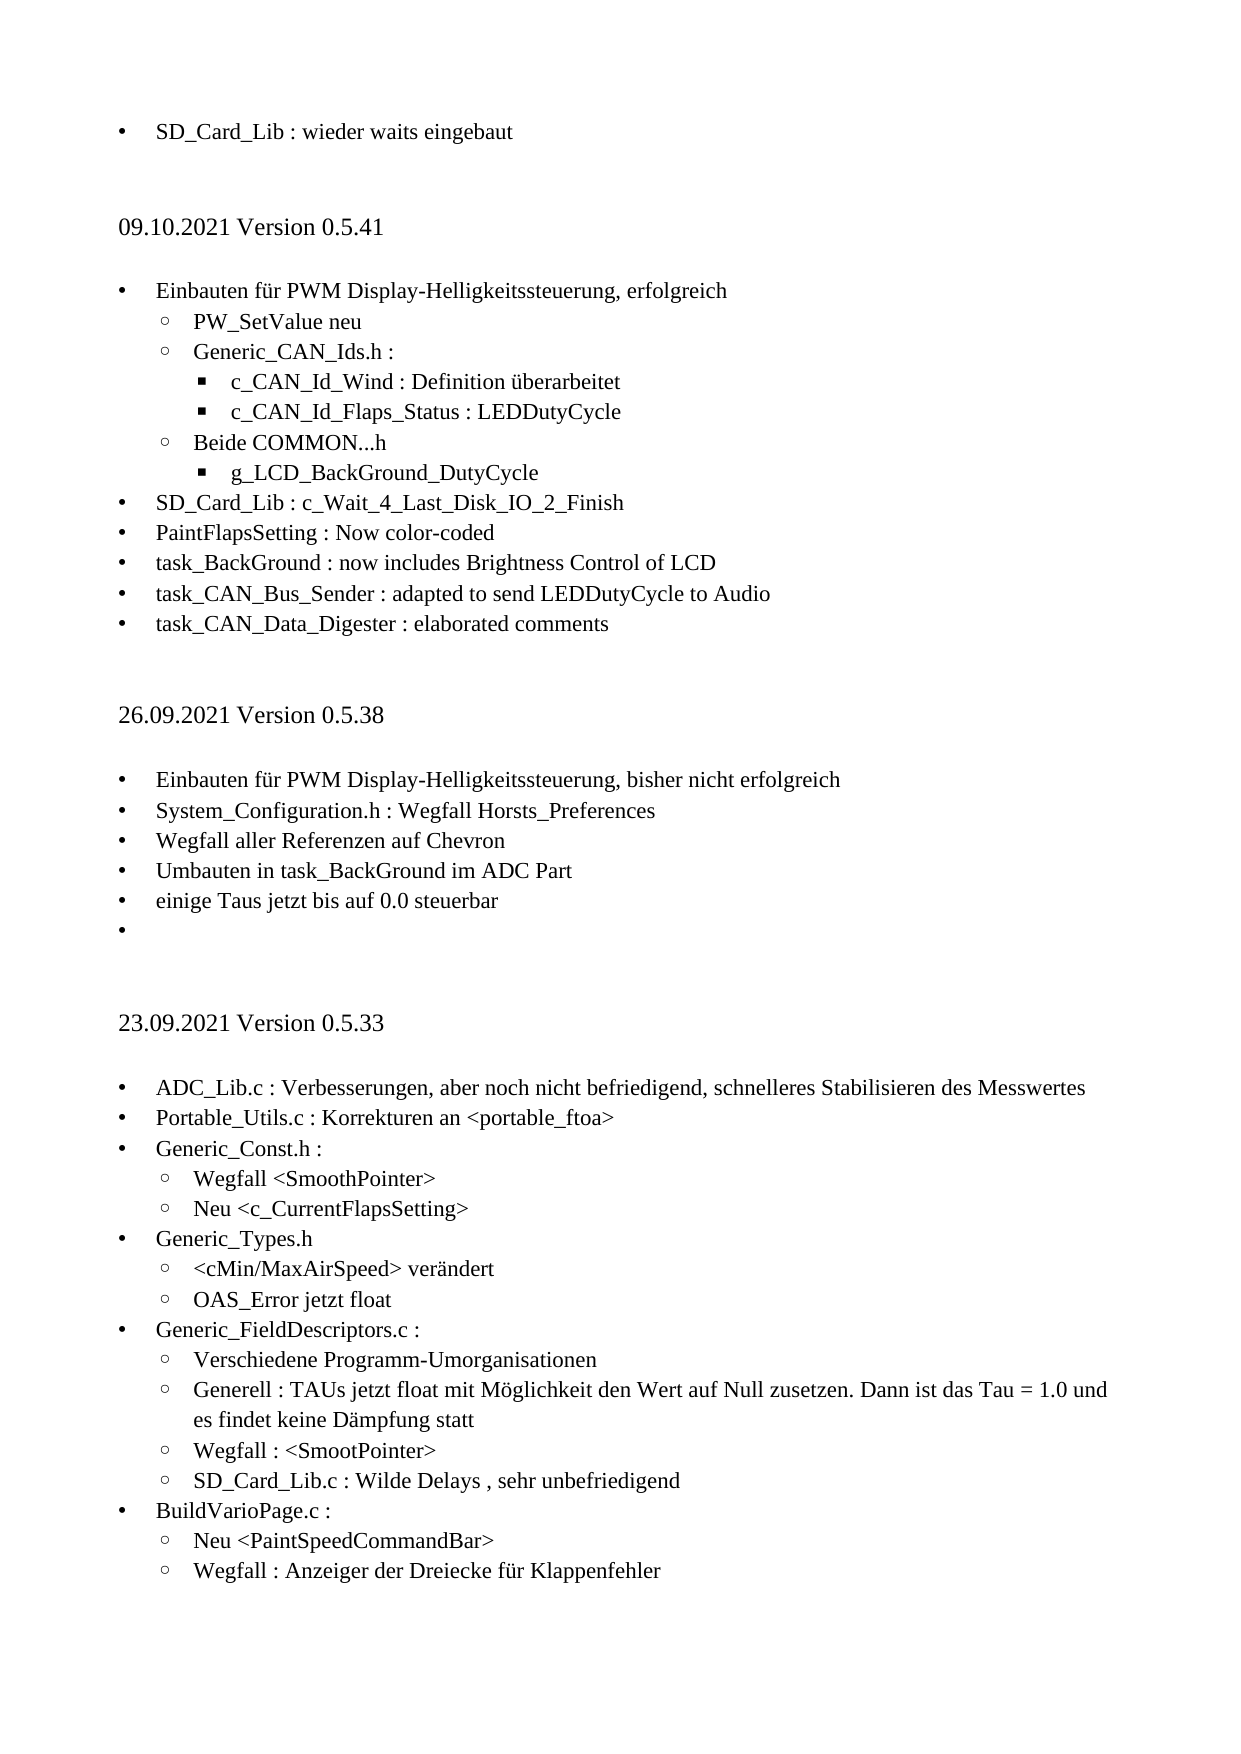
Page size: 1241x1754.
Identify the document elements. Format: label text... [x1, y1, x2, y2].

list OAS_Error jetzt float [156, 1286, 1122, 1312]
text 23.09.2021 Version 0.5.33 [118, 1008, 1122, 1037]
list g_LCD_BackGround_DutyCycle [193, 459, 1122, 485]
list Wegfall <SmoothPointer> [156, 1165, 1122, 1191]
text 09.10.2021 Version 0.5.41 [118, 212, 1122, 240]
list Generic_Const.h : [118, 1135, 1122, 1161]
list <cMin/MaxAirSpeed> verändert [156, 1256, 1122, 1282]
list Neu <PaintSpeedCommandBar> [156, 1527, 1122, 1554]
list task_CAN_Bus_Sender : adapted to send LEDDutyCycle to Audio [118, 580, 1122, 606]
list Umbauten in task_BackGround im ADC Part [118, 857, 1122, 883]
text 26.09.2021 Version 0.5.38 [118, 701, 1122, 729]
list Wegfall : <SmootPointer> [156, 1437, 1122, 1463]
list c_CAN_Id_Flaps_Status : LEDDutyCycle [193, 398, 1122, 425]
list Generic_Types.h [118, 1225, 1122, 1252]
list c_CAN_Id_Wind : Definition überarbeitet [193, 368, 1122, 394]
list Einbauten für PWM Display-Helligkeitssteuerung, erfolgreich [118, 278, 1122, 304]
list System_Configuration.h : Wegfall Horsts_Preferences [118, 797, 1122, 823]
list Generic_FieldDescriptors.c : [118, 1316, 1122, 1342]
list Verschiedene Programm-Umorganisationen [156, 1346, 1122, 1372]
list Neu <c_CurrentFlapsSetting> [156, 1195, 1122, 1221]
list Einbauten für PWM Display-Helligkeitssteuerung, bisher nicht erfolgreich [118, 767, 1122, 793]
list SD_Card_Lib : wieder waits eingebaut [118, 118, 1122, 144]
list Wegfall aller Referenzen auf Chevron [118, 827, 1122, 853]
list Generic_CAN_Ids.h : [156, 338, 1122, 364]
list task_CAN_Data_Digester : elaborated comments [118, 610, 1122, 636]
list einige Taus jetzt bis auf 0.0 steuerbar [118, 887, 1122, 914]
list task_BackGround : now includes Brightness Control of LCD [118, 549, 1122, 576]
list SD_Card_Lib.c : Wilde Delays , sehr unbefriedigend [156, 1467, 1122, 1493]
list PaintFlapsSetting : Now color-coded [118, 519, 1122, 546]
list ADC_Lib.c : Verbesserungen, aber noch nicht befriedigend, schnelleres Stabilisieren des Messwertes [118, 1074, 1122, 1101]
list Portable_Utils.c : Korrekturen an <portable_ftoa> [118, 1104, 1122, 1131]
list SD_Card_Lib : c_Wait_4_Last_Disk_IO_2_Finish [118, 489, 1122, 515]
list Beide COMMON...h [156, 429, 1122, 455]
list PW_SetValue neu [156, 308, 1122, 334]
list BuildVarioPage.c : [118, 1497, 1122, 1523]
list Wegfall : Anzeiger der Dreiecke für Klappenfehler [156, 1558, 1122, 1584]
list Generell : TAUs jetzt float mit Möglichkeit den Wert auf Null zusetzen. Dann ist das Tau = 1.0 und es findet keine Dämpfung statt [156, 1376, 1122, 1433]
